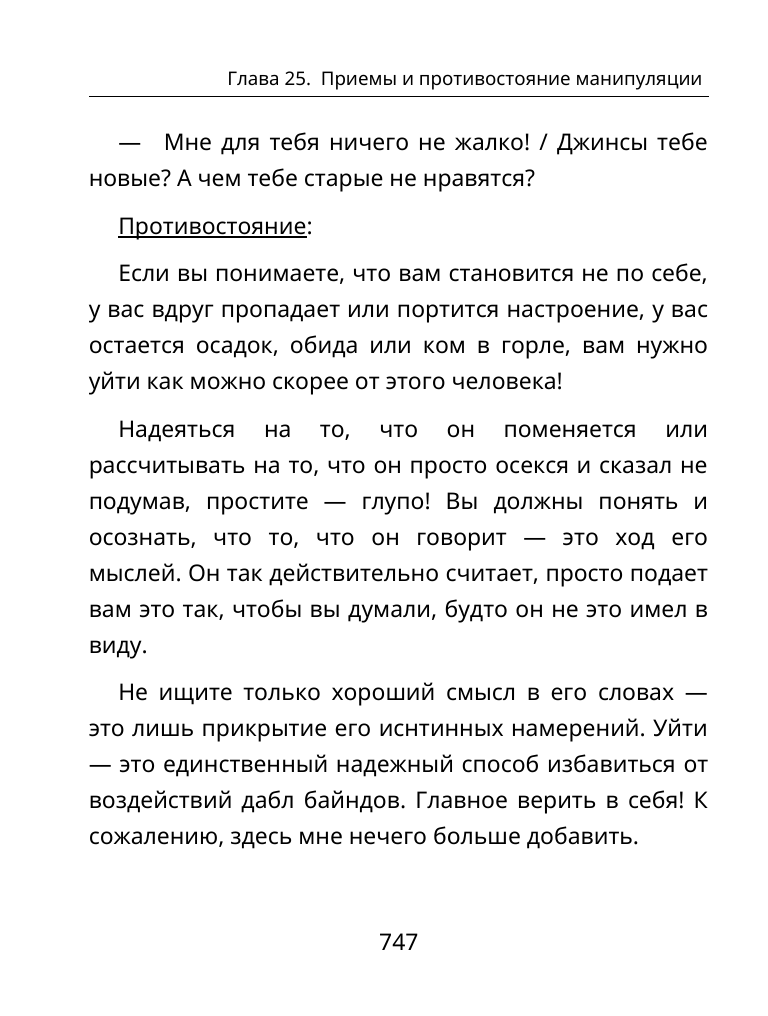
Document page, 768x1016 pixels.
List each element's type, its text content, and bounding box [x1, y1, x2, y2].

text Не ищите только хороший смысл в его словах — это лишь прикрытие его иснтинных намерений. Уйти — это единственный надежный способ избавиться от воздействий дабл байндов. Главное верить в себя! К сожалению, здесь мне нечего больше добавить. [88, 676, 709, 851]
list Мне для тебя ничего не жалко! / Джинсы тебе новые? А чем тебе старые не нравятся? [88, 126, 709, 193]
text Противостояние: [88, 210, 709, 241]
text Надеяться на то, что он поменяется или рассчитывать на то, что он просто осекся и сказал не подумав, простите — глупо! Вы должны понять и осознать, что то, что он говорит — это ход его мыслей. Он так действительно считает, просто подает вам это так, чтобы вы думали, будто он не это имел в виду. [88, 413, 709, 660]
text Если вы понимаете, что вам становится не по себе, у вас вдруг пропадает или портится настроение, у вас остается осадок, обида или ком в горле, вам нужно уйти как можно скорее от этого человека! [88, 257, 709, 396]
